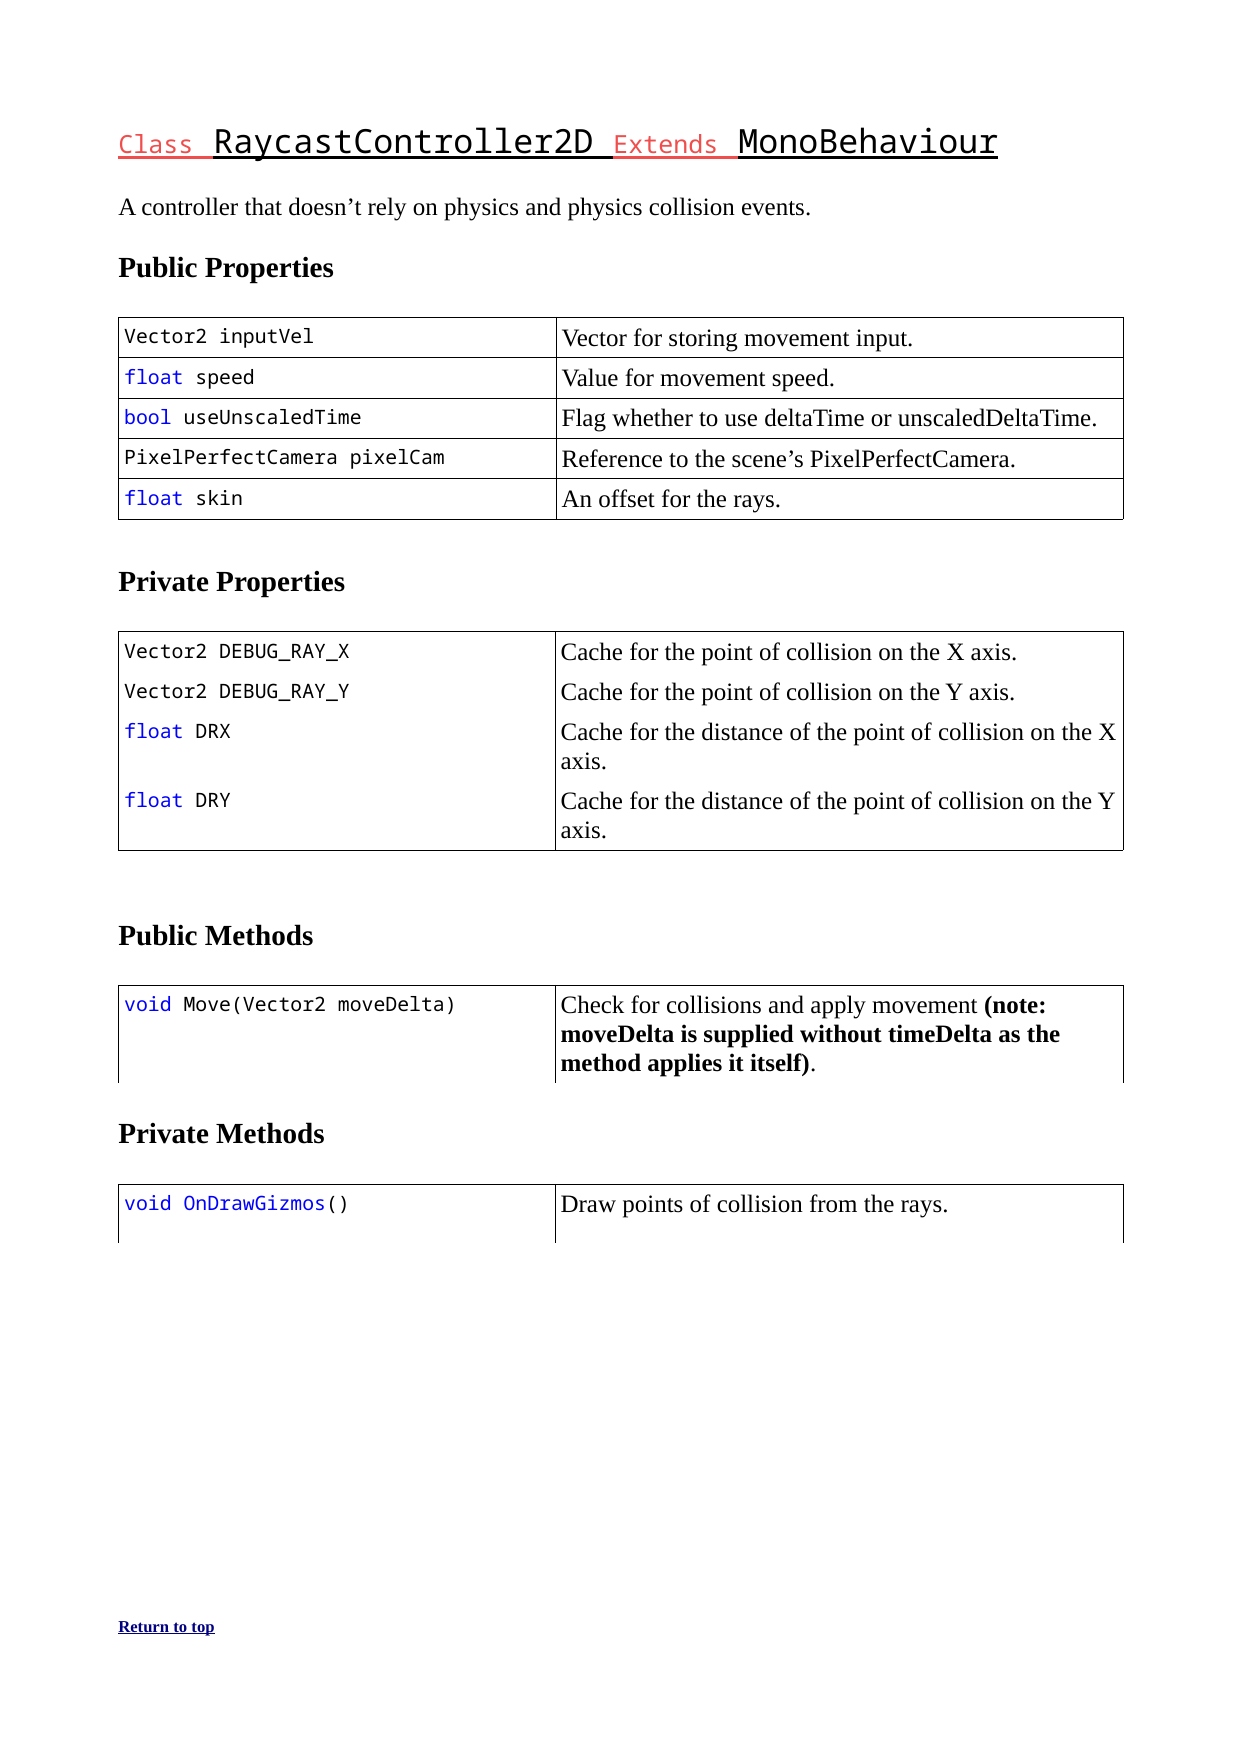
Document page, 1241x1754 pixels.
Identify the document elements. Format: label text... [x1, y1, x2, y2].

table_cell Cache for the distance of the point of collision on the X axis. [556, 712, 1123, 781]
text Private Methods [118, 1117, 1122, 1150]
table_cell Cache for the distance of the point of collision on the Y axis. [556, 781, 1123, 849]
table_header Draw points of collision from the rays. [556, 1185, 1123, 1243]
table_cell An offset for the rays. [557, 479, 1123, 518]
table_cell float speed [119, 358, 556, 397]
table_header Check for collisions and apply movement (note: moveDelta is supplied without timeDelta as the method applies it itself). [556, 986, 1123, 1083]
table_header Vector2 DEBUG_RAY_X [119, 632, 555, 671]
text Public Properties [118, 250, 1122, 283]
text Private Properties [118, 564, 1122, 597]
table_cell Value for movement speed. [557, 358, 1123, 397]
table_cell PixelPerfectCamera pixelCam [119, 439, 556, 478]
table_cell bool useUnscaledTime [119, 399, 556, 438]
table_cell float DRX [119, 712, 555, 781]
table_cell Flag whether to use deltaTime or unscaledDeltaTime. [557, 399, 1123, 438]
table_header void Move(Vector2 moveDelta) [119, 986, 555, 1083]
table_header Vector for storing movement input. [557, 318, 1123, 357]
table_cell float DRY [119, 781, 555, 849]
table_header Cache for the point of collision on the X axis. [556, 632, 1123, 671]
table_cell Vector2 DEBUG_RAY_Y [119, 671, 555, 712]
text A controller that doesn’t rely on physics and physics collision events. [118, 192, 1122, 221]
table_cell Cache for the point of collision on the Y axis. [556, 671, 1123, 712]
table_header Vector2 inputVel [119, 318, 556, 357]
table_cell Reference to the scene’s PixelPerfectCamera. [557, 439, 1123, 478]
table_cell float skin [119, 479, 556, 518]
table_header void OnDrawGizmos() [119, 1185, 555, 1243]
text Class RaycastController2D Extends MonoBehaviour [118, 118, 1122, 163]
text Public Methods [118, 918, 1122, 951]
